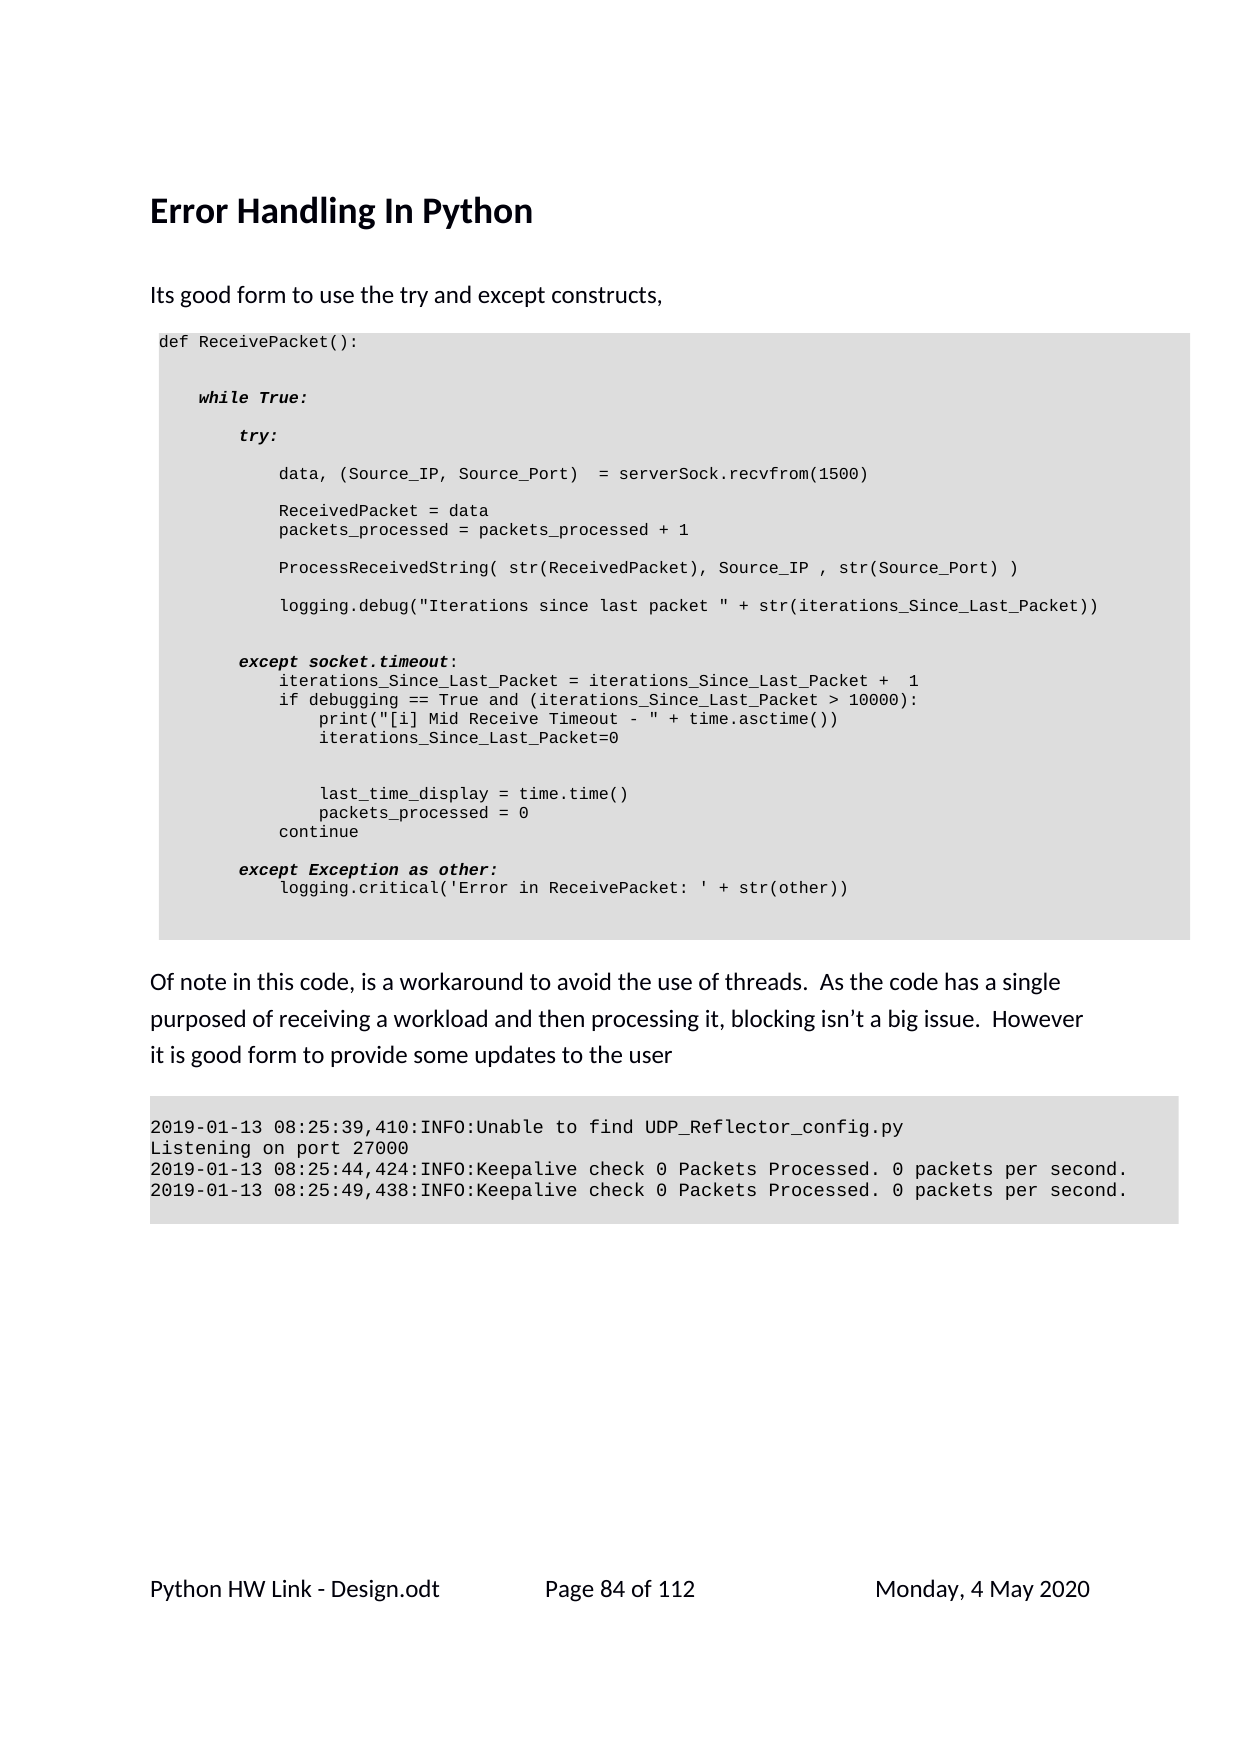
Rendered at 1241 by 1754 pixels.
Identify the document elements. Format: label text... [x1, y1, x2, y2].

subtitle Error Handling In Python [150, 187, 1090, 233]
text Its good form to use the try and except constructs, [150, 279, 1090, 310]
text Of note in this code, is a workaround to avoid the use of threads. As the code has a single purposed of receiving a workload and then processing it, blocking isn’t a big issue. However it is good form to provide some updates to the user [150, 331, 1090, 1070]
